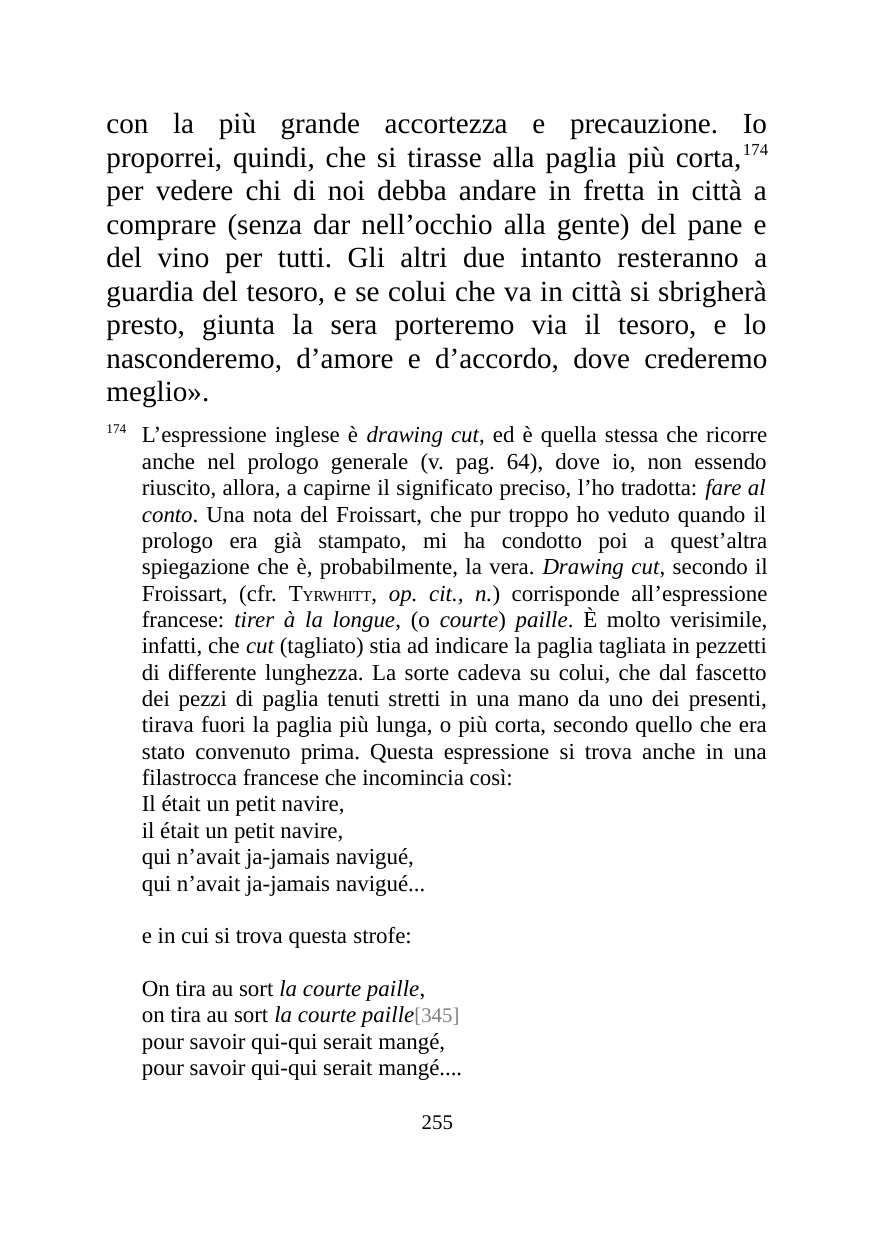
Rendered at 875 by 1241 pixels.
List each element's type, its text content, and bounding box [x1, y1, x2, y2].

text con la più grande accortezza e precauzione. Io proporrei, quindi, che si tirasse alla paglia più corta, per vedere chi di noi debba andare in fretta in città a comprare (senza dar nell’occhio alla gente) del pane e del vino per tutti. Gli altri due intanto resteranno a guardia del tesoro, e se colui che va in città si sbrigherà presto, giunta la sera porteremo via il tesoro, e lo nasconderemo, d’amore e d’accordo, dove crederemo meglio». [106, 106, 768, 408]
text e in cui si trova questa strofe: [142, 922, 768, 949]
text Il était un petit navire, il était un petit navire, qui n’avait ja-jamais navigué, qui n’avait ja-jamais navigué... [142, 791, 768, 896]
text On tira au sort la courte paille, on tira au sort la courte paille[345] pour savoir qui-qui serait mangé, pour savoir qui-qui serait mangé.... [142, 975, 768, 1080]
text L’espressione inglese è drawing cut, ed è quella stessa che ricorre anche nel prologo generale (v. pag. 64), dove io, non essendo riuscito, allora, a capirne il significato preciso, l’ho tradotta: fare al conto. Una nota del Froissart, che pur troppo ho veduto quando il prologo era già stampato, mi ha condotto poi a quest’altra spiegazione che è, probabilmente, la vera. Drawing cut, secondo il Froissart, (cfr. Tyrwhitt, op. cit., n.) corrisponde all’espressione francese: tirer à la longue, (o courte) paille. È molto verisimile, infatti, che cut (tagliato) stia ad indicare la paglia tagliata in pezzetti di differente lunghezza. La sorte cadeva su colui, che dal fascetto dei pezzi di paglia tenuti stretti in una mano da uno dei presenti, tirava fuori la paglia più lunga, o più corta, secondo quello che era stato convenuto prima. Questa espressione si trova anche in una filastrocca francese che incomincia così: [106, 422, 768, 791]
